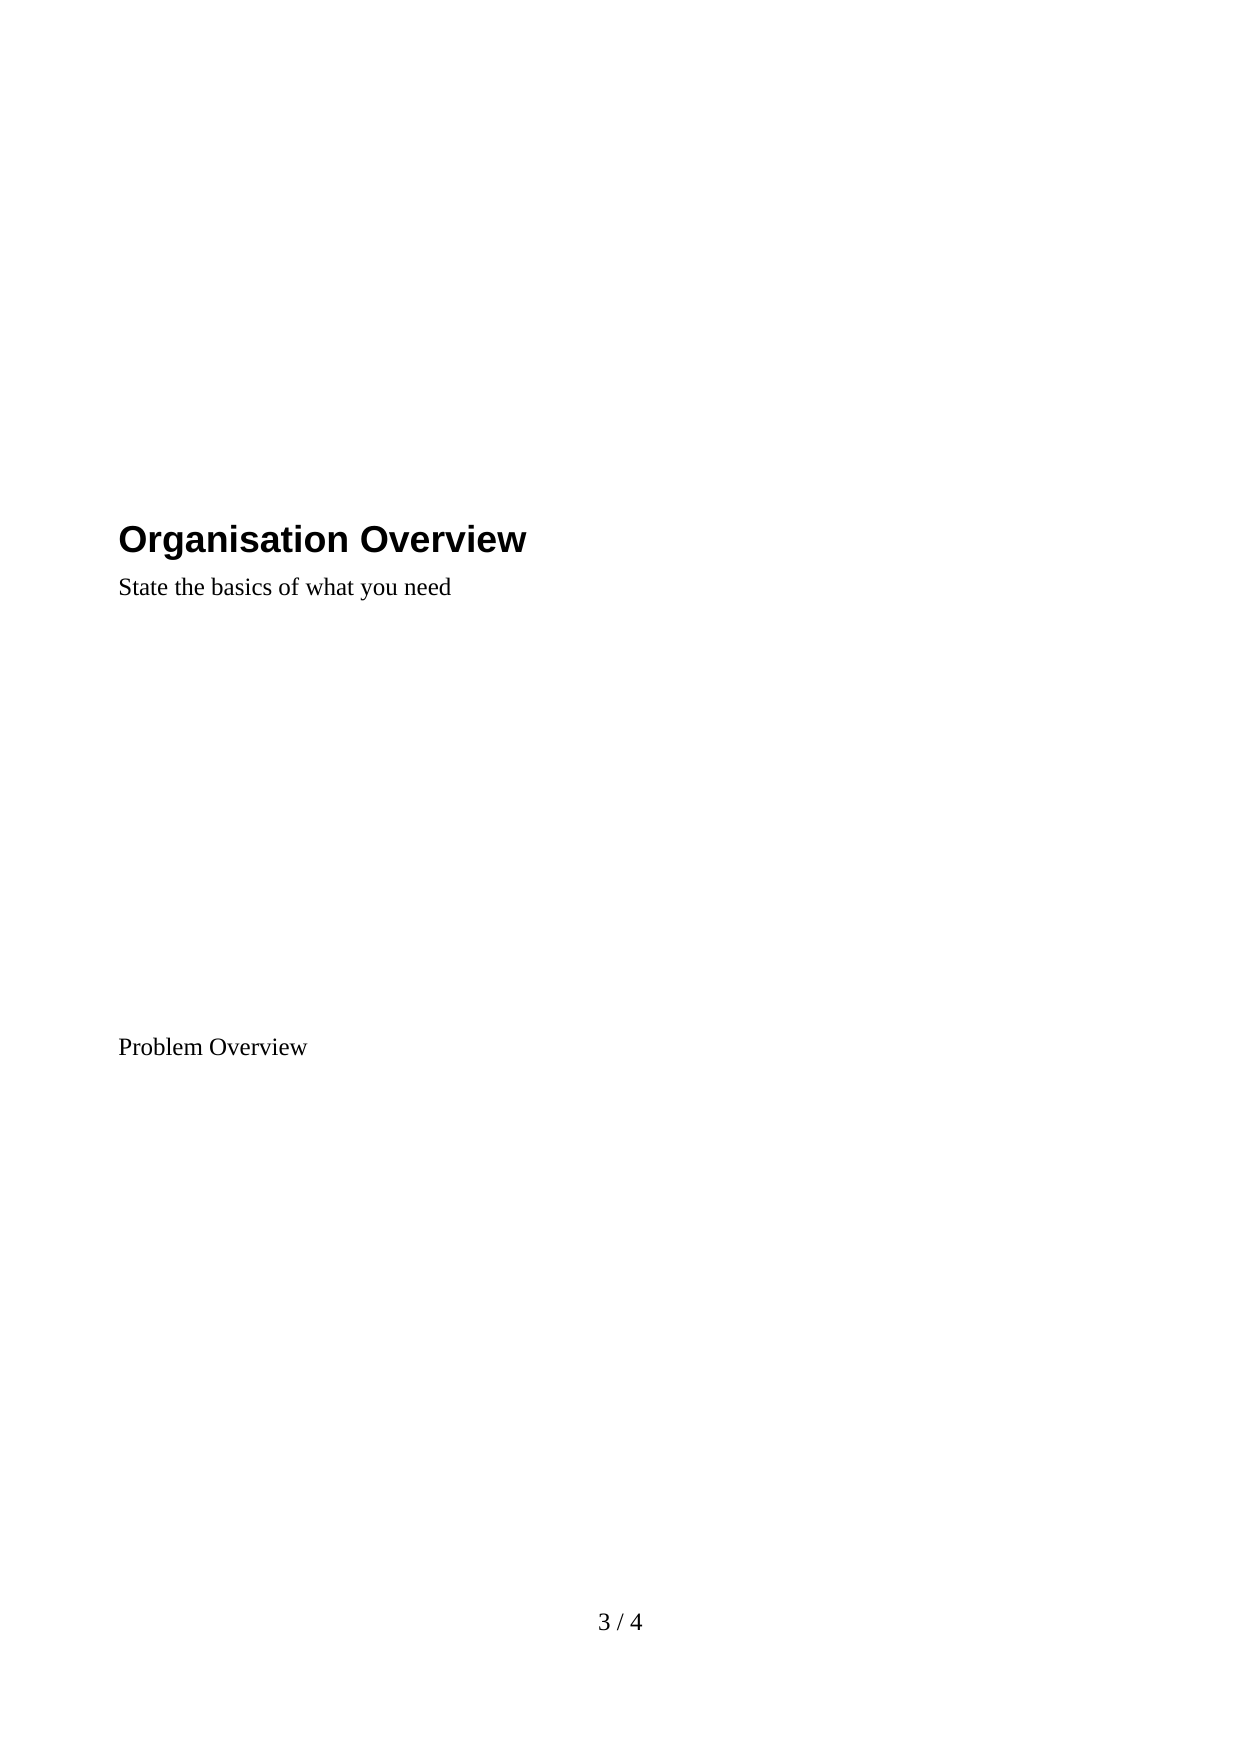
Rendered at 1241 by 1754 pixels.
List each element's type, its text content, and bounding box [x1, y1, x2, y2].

text Problem Overview [118, 1032, 1122, 1061]
text State the basics of what you need [118, 572, 1122, 601]
subtitle Organisation Overview [118, 517, 1122, 560]
